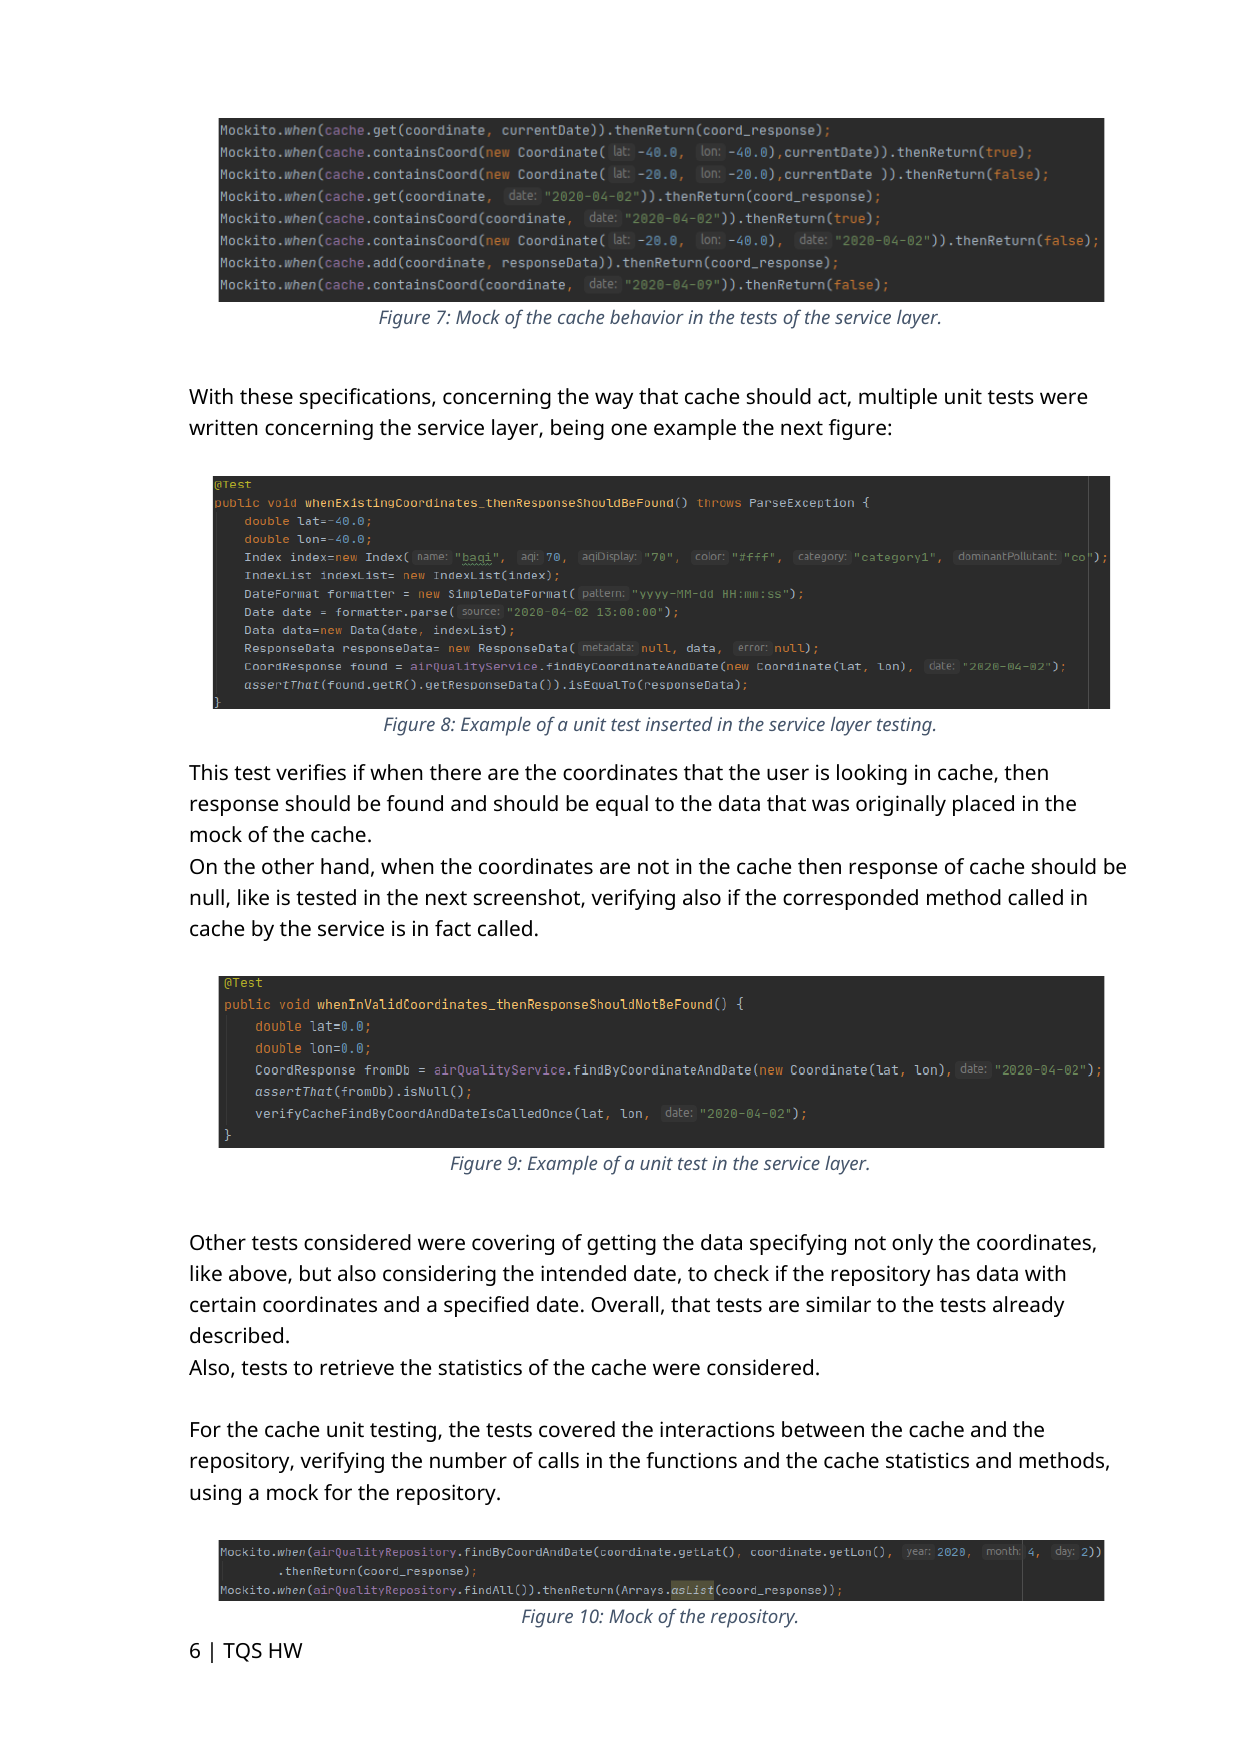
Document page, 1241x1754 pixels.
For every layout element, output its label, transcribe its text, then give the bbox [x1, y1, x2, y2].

text Figure 8: Example of a unit test inserted in the service layer testing. [189, 712, 1134, 737]
text On the other hand, when the coordinates are not in the cache then response of cache should be null, like is tested in the next screenshot, verifying also if the corresponded method called in cache by the service is in fact called. [189, 852, 1134, 943]
text Figure 9: Example of a unit test in the service layer. [189, 1150, 1134, 1176]
text Figure 10: Mock of the repository. [189, 1603, 1134, 1629]
text Figure 7: Mock of the cache behavior in the tests of the service layer. [189, 304, 1134, 330]
text With these specifications, concerning the way that cache should act, multiple unit tests were written concerning the service layer, being one example the next figure: [189, 382, 1134, 442]
text Other tests considered were covering of getting the data specifying not only the coordinates, like above, but also considering the intended date, to check if the repository has data with certain coordinates and a specified date. Overall, that tests are similar to the tests already described. [189, 1228, 1134, 1350]
text For the cache unit testing, the tests covered the interactions between the cache and the repository, verifying the number of calls in the functions and the cache statistics and methods, using a mock for the repository. [189, 1415, 1134, 1506]
text This test verifies if when there are the coordinates that the user is looking in cache, then response should be found and should be equal to the data that was originally placed in the mock of the cache. [189, 758, 1134, 849]
text Also, tests to retrieve the statistics of the cache were considered. [189, 1353, 1134, 1381]
